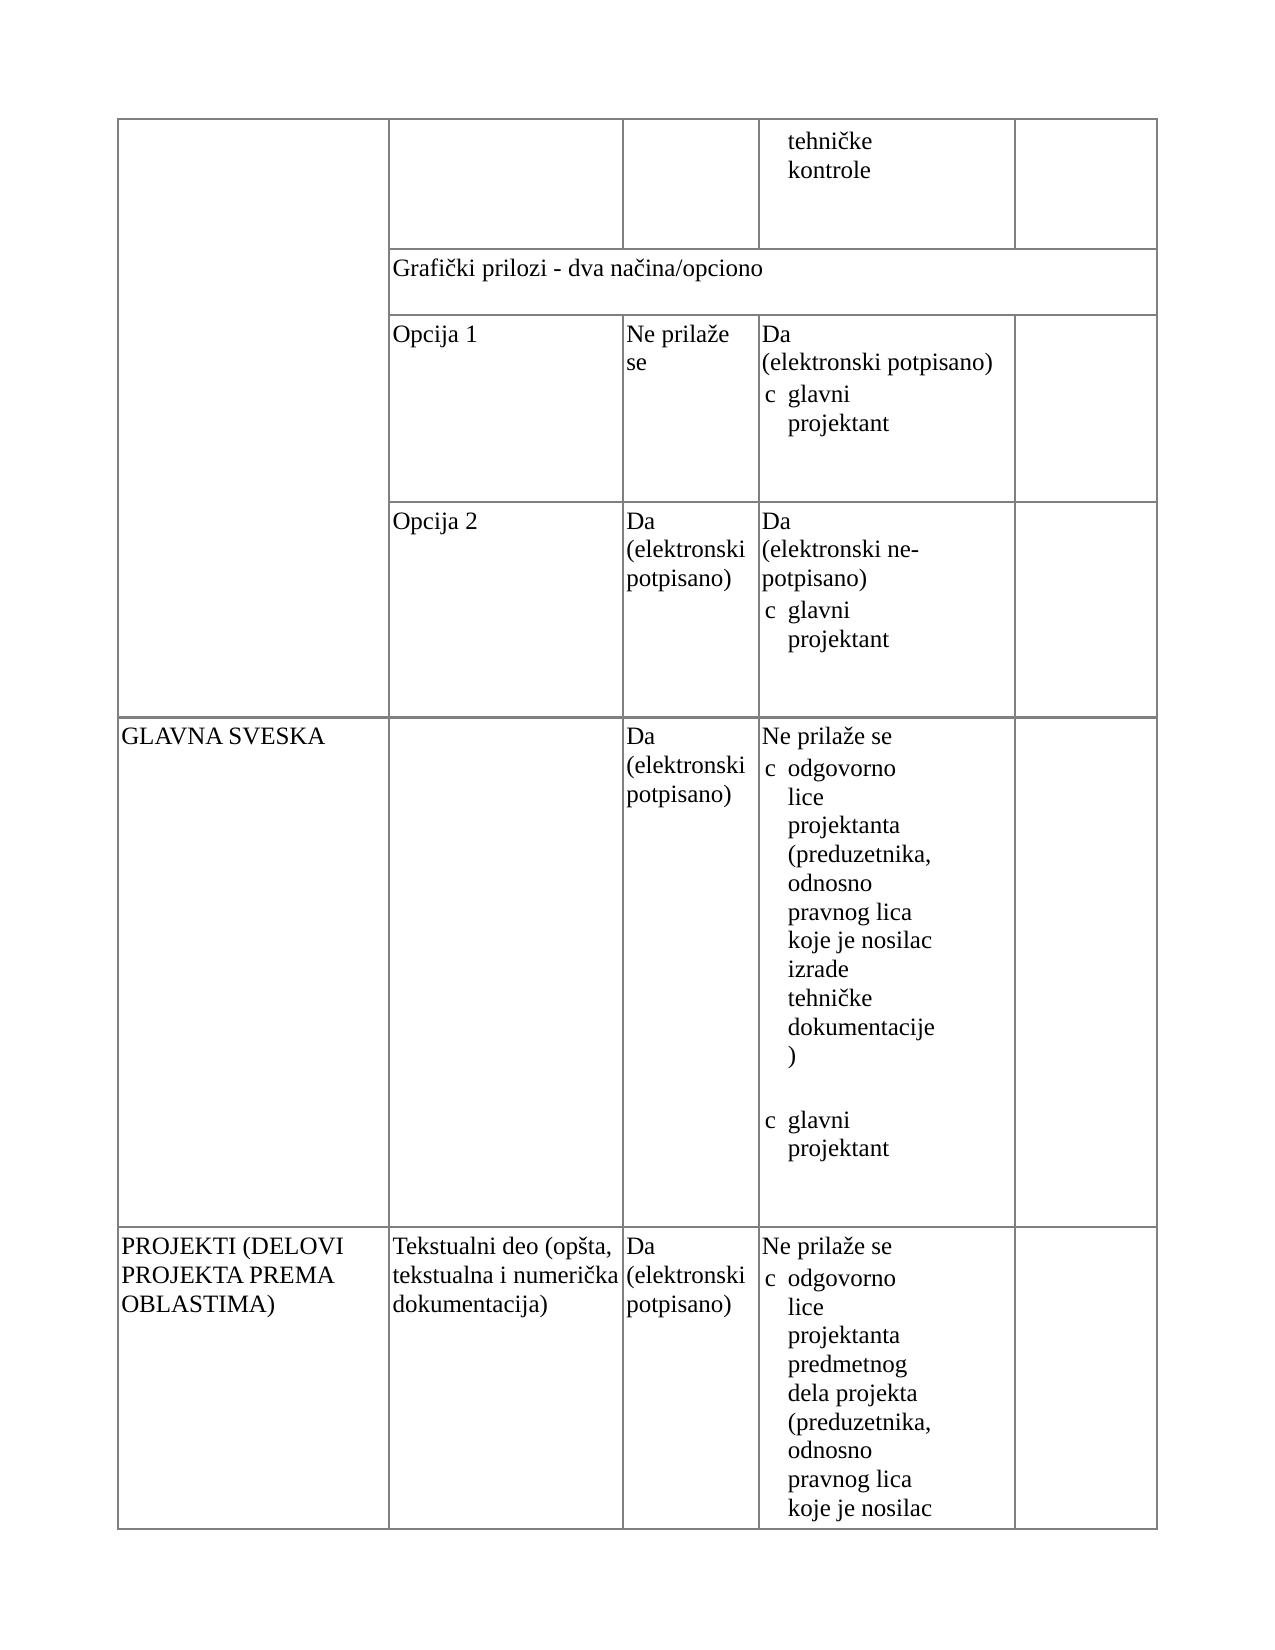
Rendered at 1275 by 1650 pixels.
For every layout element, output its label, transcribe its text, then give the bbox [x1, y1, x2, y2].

table_cell [1016, 1228, 1156, 1527]
table_cell [1016, 503, 1156, 716]
table_cell [1016, 316, 1156, 501]
table_cell [390, 120, 622, 248]
table_cell Opcija 1 [390, 316, 622, 501]
table_header c [762, 376, 785, 469]
table_cell PROJEKTI (DELOVI PROJEKTA PREMA OBLASTIMA) [119, 1228, 388, 1527]
table_cell [1016, 719, 1156, 1226]
table_cell Da (elektronski potpisano) [624, 503, 758, 716]
table_cell [762, 123, 785, 216]
table_cell c [762, 1102, 785, 1194]
table_cell Da (elektronski potpisano) [760, 316, 1014, 501]
table_cell [1016, 120, 1156, 248]
table_cell [624, 120, 758, 248]
table_header c [762, 1260, 785, 1524]
table_cell Ne prilaže se [760, 719, 1014, 1226]
table_cell glavni projektant [785, 1102, 941, 1194]
table_cell Da (elektronski potpisano) [624, 719, 758, 1226]
table_cell [390, 719, 622, 1226]
table_header odgovorno lice projektanta (preduzetnika, odnosno pravnog lica koje je nosilac izrade tehničke dokumentacije) [785, 750, 941, 1102]
table_cell GLAVNA SVESKA [119, 719, 388, 1226]
table_cell Tekstualni deo (opšta, tekstualna i numerička dokumentacija) [390, 1228, 622, 1527]
table_cell Ne prilaže se [624, 316, 758, 501]
table_cell Da (elektronski ne-potpisano) [760, 503, 1014, 716]
table_cell [119, 120, 388, 716]
table_header glavni projektant [785, 376, 933, 469]
table_header c [762, 750, 785, 1102]
table_cell Opcija 2 [390, 503, 622, 716]
table_cell Da (elektronski potpisano) [624, 1228, 758, 1527]
table_header c [762, 592, 785, 685]
table_cell Ne prilaže se [760, 1228, 1014, 1527]
table_cell [760, 120, 1014, 248]
table_cell tehničke kontrole [785, 123, 941, 216]
table_cell Grafički prilozi - dva načina/opciono [390, 250, 1156, 314]
table_header glavni projektant [785, 592, 933, 685]
table_header odgovorno lice projektanta predmetnog dela projekta (preduzetnika, odnosno pravnog lica koje je nosilac [785, 1260, 941, 1524]
